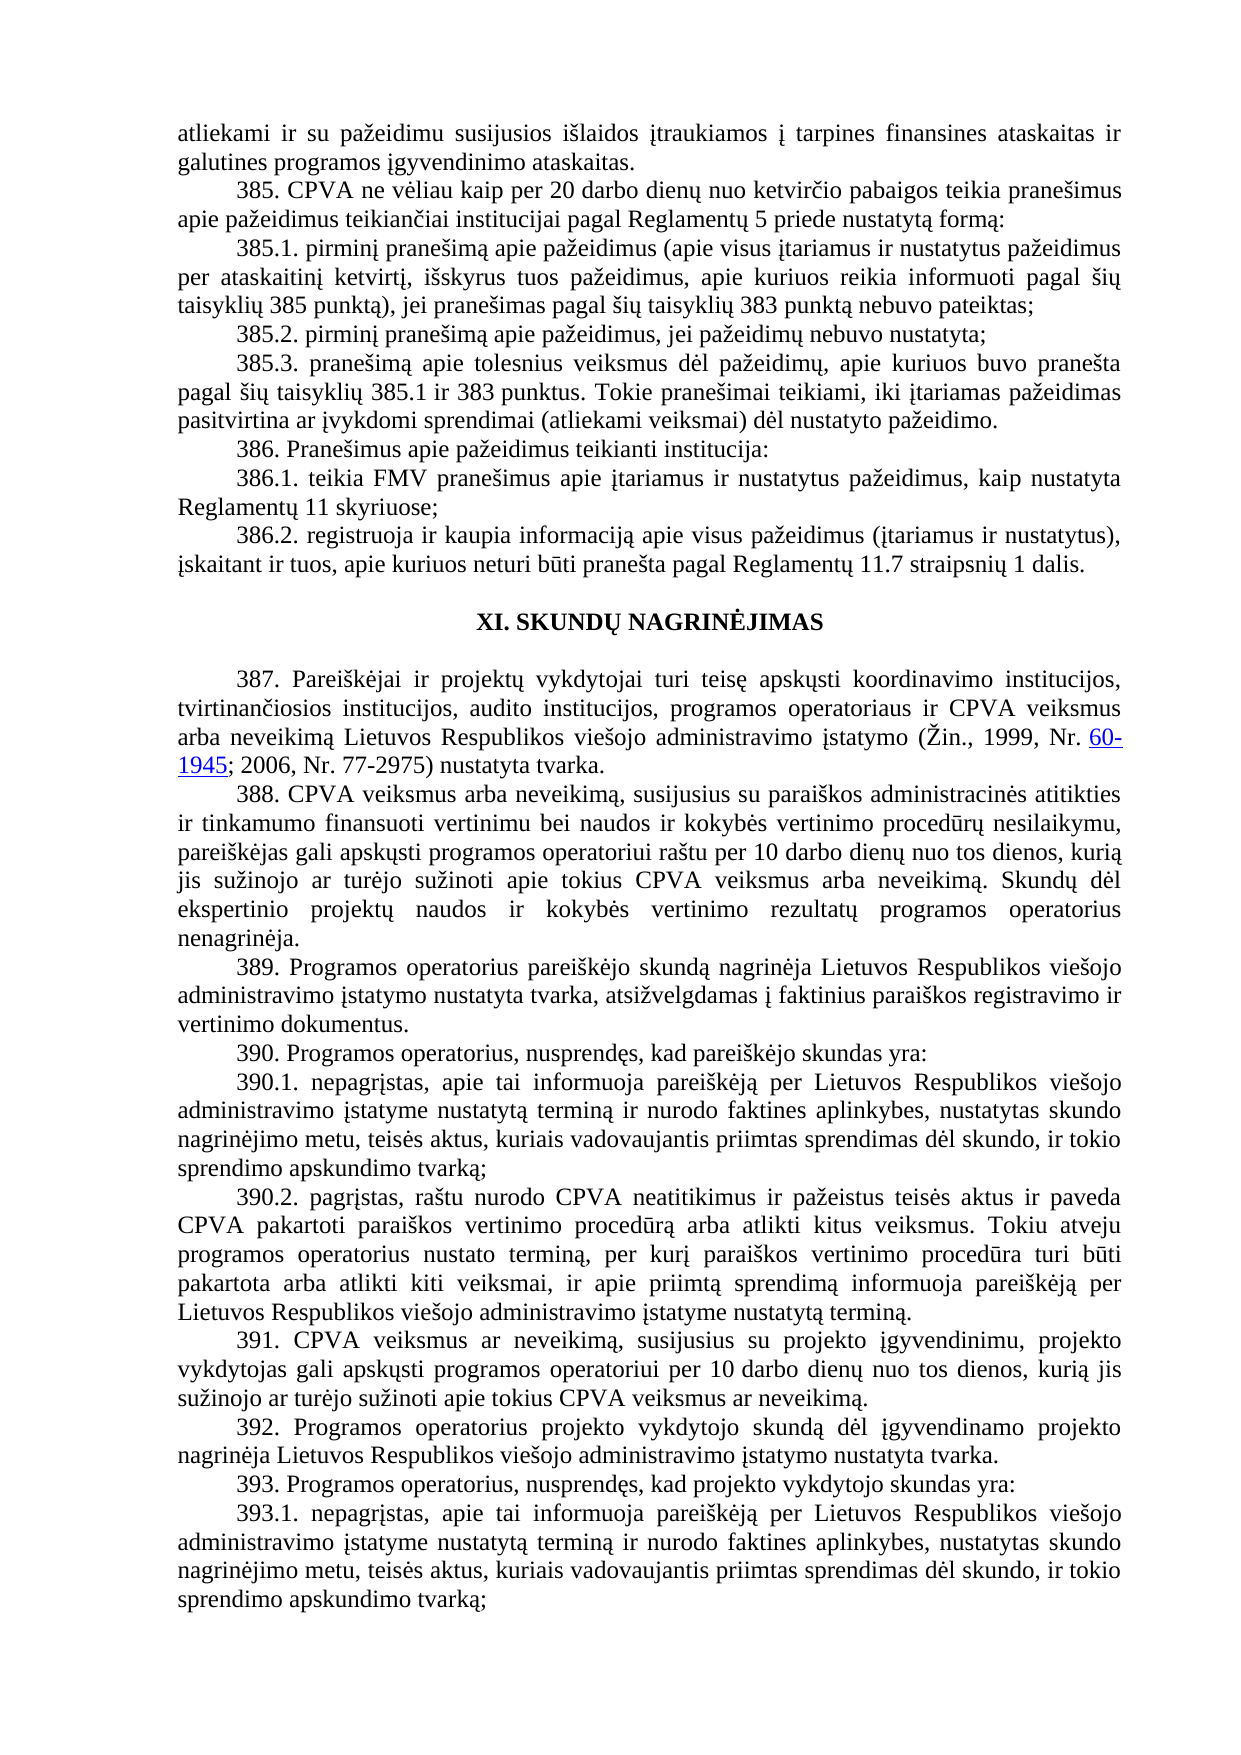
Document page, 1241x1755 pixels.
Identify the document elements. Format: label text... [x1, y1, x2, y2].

text 385. CPVA ne vėliau kaip per 20 darbo dienų nuo ketvirčio pabaigos teikia pranešimus apie pažeidimus teikiančiai institucijai pagal Reglamentų 5 priede nustatytą formą: [177, 176, 1122, 233]
text 386. Pranešimus apie pažeidimus teikianti institucija: [177, 434, 1122, 463]
text XI. SKUNDŲ NAGRINĖJIMAS [177, 607, 1122, 636]
text 386.1. teikia FMV pranešimus apie įtariamus ir nustatytus pažeidimus, kaip nustatyta Reglamentų 11 skyriuose; [177, 463, 1122, 521]
text 393.1. nepagrįstas, apie tai informuoja pareiškėją per Lietuvos Respublikos viešojo administravimo įstatyme nustatytą terminą ir nurodo faktines aplinkybes, nustatytas skundo nagrinėjimo metu, teisės aktus, kuriais vadovaujantis priimtas sprendimas dėl skundo, ir tokio sprendimo apskundimo tvarką; [177, 1498, 1122, 1613]
text 388. CPVA veiksmus arba neveikimą, susijusius su paraiškos administracinės atitikties ir tinkamumo finansuoti vertinimu bei naudos ir kokybės vertinimo procedūrų nesilaikymu, pareiškėjas gali apskųsti programos operatoriui raštu per 10 darbo dienų nuo tos dienos, kurią jis sužinojo ar turėjo sužinoti apie tokius CPVA veiksmus arba neveikimą. Skundų dėl ekspertinio projektų naudos ir kokybės vertinimo rezultatų programos operatorius nenagrinėja. [177, 779, 1122, 952]
text 393. Programos operatorius, nusprendęs, kad projekto vykdytojo skundas yra: [177, 1469, 1122, 1498]
text 390. Programos operatorius, nusprendęs, kad pareiškėjo skundas yra: [177, 1038, 1122, 1067]
text atliekami ir su pažeidimu susijusios išlaidos įtraukiamos į tarpines finansines ataskaitas ir galutines programos įgyvendinimo ataskaitas. [177, 118, 1122, 176]
text 385.1. pirminį pranešimą apie pažeidimus (apie visus įtariamus ir nustatytus pažeidimus per ataskaitinį ketvirtį, išskyrus tuos pažeidimus, apie kuriuos reikia informuoti pagal šių taisyklių 385 punktą), jei pranešimas pagal šių taisyklių 383 punktą nebuvo pateiktas; [177, 233, 1122, 319]
text 385.3. pranešimą apie tolesnius veiksmus dėl pažeidimų, apie kuriuos buvo pranešta pagal šių taisyklių 385.1 ir 383 punktus. Tokie pranešimai teikiami, iki įtariamas pažeidimas pasitvirtina ar įvykdomi sprendimai (atliekami veiksmai) dėl nustatyto pažeidimo. [177, 348, 1122, 434]
text 387. Pareiškėjai ir projektų vykdytojai turi teisę apskųsti koordinavimo institucijos, tvirtinančiosios institucijos, audito institucijos, programos operatoriaus ir CPVA veiksmus arba neveikimą Lietuvos Respublikos viešojo administravimo įstatymo (Žin., 1999, Nr. 60-1945; 2006, Nr. 77-2975) nustatyta tvarka. [177, 664, 1122, 779]
text 389. Programos operatorius pareiškėjo skundą nagrinėja Lietuvos Respublikos viešojo administravimo įstatymo nustatyta tvarka, atsižvelgdamas į faktinius paraiškos registravimo ir vertinimo dokumentus. [177, 952, 1122, 1038]
text 385.2. pirminį pranešimą apie pažeidimus, jei pažeidimų nebuvo nustatyta; [177, 319, 1122, 348]
text 386.2. registruoja ir kaupia informaciją apie visus pažeidimus (įtariamus ir nustatytus), įskaitant ir tuos, apie kuriuos neturi būti pranešta pagal Reglamentų 11.7 straipsnių 1 dalis. [177, 521, 1122, 578]
text 390.2. pagrįstas, raštu nurodo CPVA neatitikimus ir pažeistus teisės aktus ir paveda CPVA pakartoti paraiškos vertinimo procedūrą arba atlikti kitus veiksmus. Tokiu atveju programos operatorius nustato terminą, per kurį paraiškos vertinimo procedūra turi būti pakartota arba atlikti kiti veiksmai, ir apie priimtą sprendimą informuoja pareiškėją per Lietuvos Respublikos viešojo administravimo įstatyme nustatytą terminą. [177, 1182, 1122, 1326]
text 390.1. nepagrįstas, apie tai informuoja pareiškėją per Lietuvos Respublikos viešojo administravimo įstatyme nustatytą terminą ir nurodo faktines aplinkybes, nustatytas skundo nagrinėjimo metu, teisės aktus, kuriais vadovaujantis priimtas sprendimas dėl skundo, ir tokio sprendimo apskundimo tvarką; [177, 1067, 1122, 1182]
text 391. CPVA veiksmus ar neveikimą, susijusius su projekto įgyvendinimu, projekto vykdytojas gali apskųsti programos operatoriui per 10 darbo dienų nuo tos dienos, kurią jis sužinojo ar turėjo sužinoti apie tokius CPVA veiksmus ar neveikimą. [177, 1326, 1122, 1412]
text 392. Programos operatorius projekto vykdytojo skundą dėl įgyvendinamo projekto nagrinėja Lietuvos Respublikos viešojo administravimo įstatymo nustatyta tvarka. [177, 1412, 1122, 1469]
